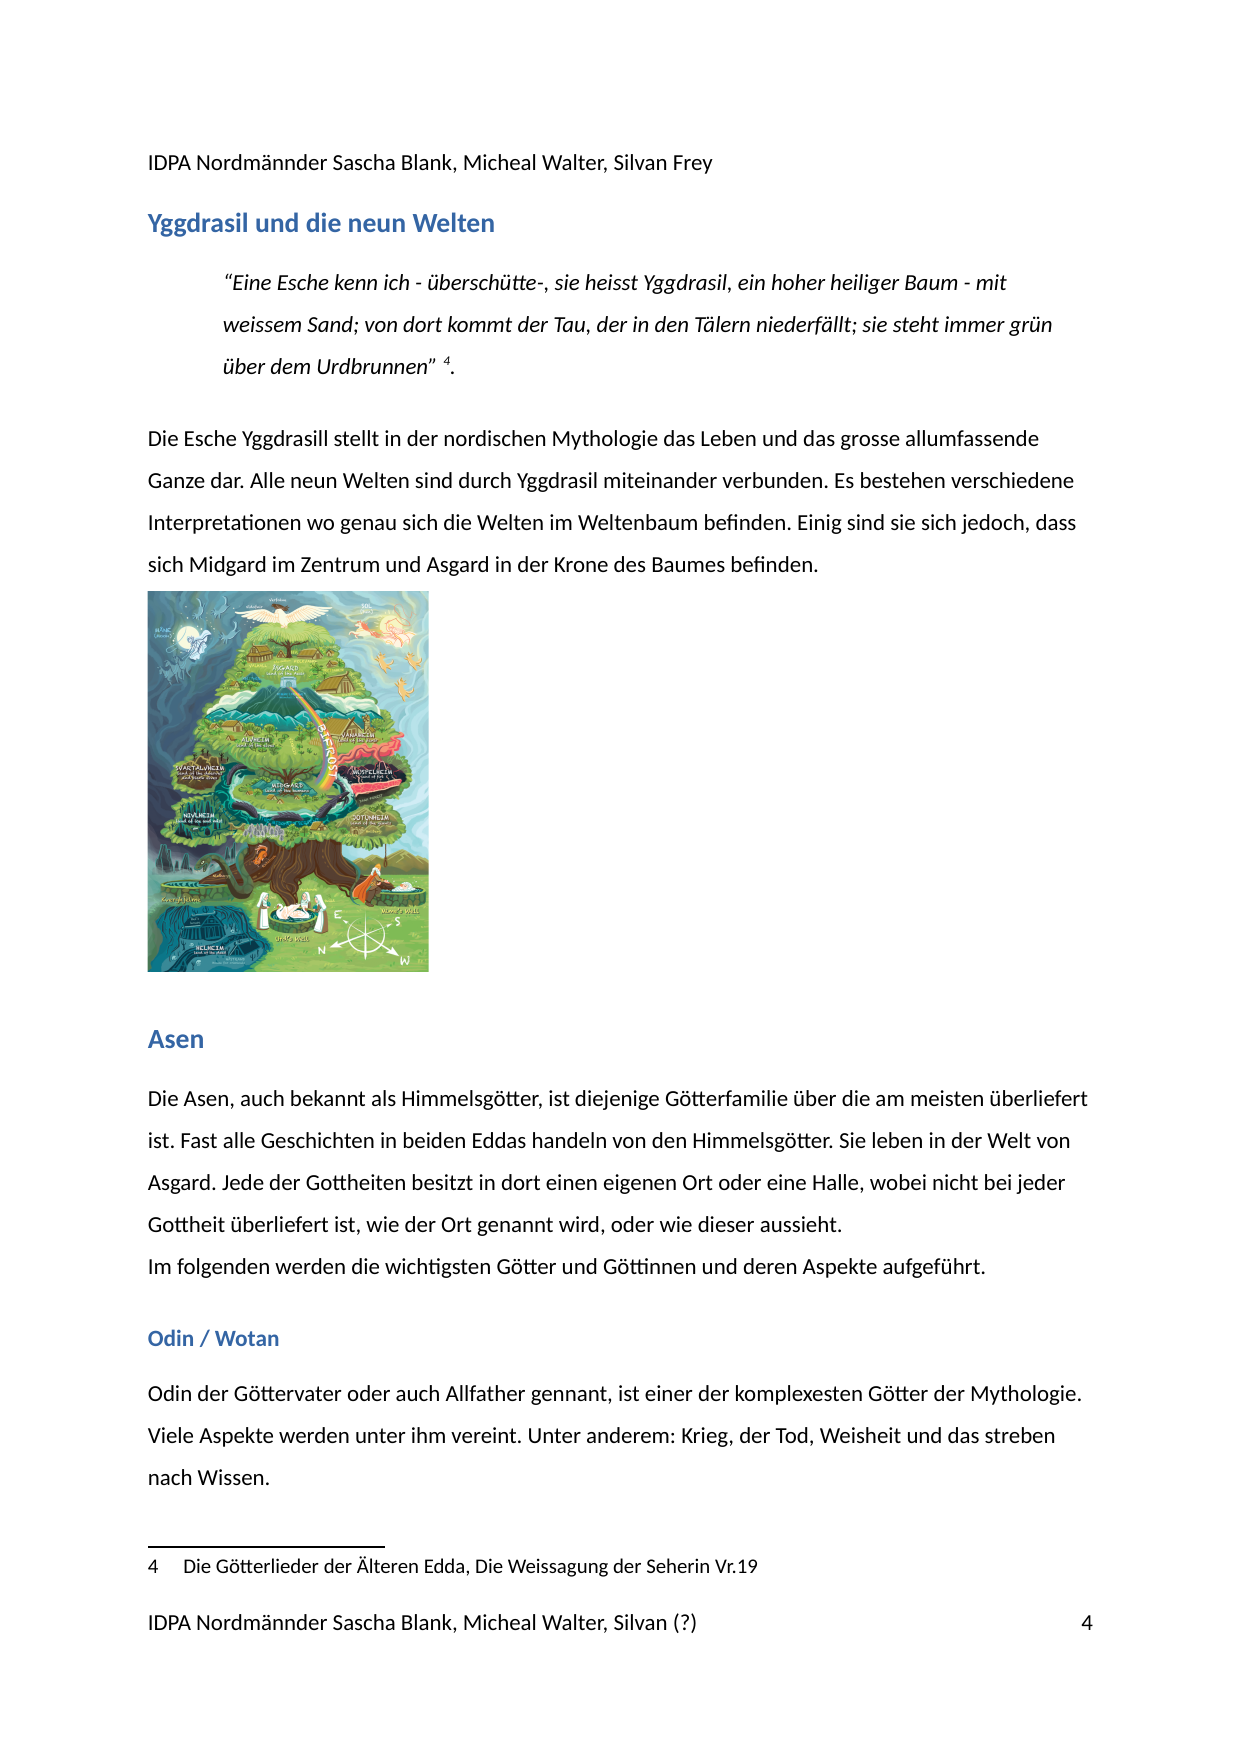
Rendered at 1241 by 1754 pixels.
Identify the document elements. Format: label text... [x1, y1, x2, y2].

subtitle Yggdrasil und die neun Welten [148, 205, 1093, 239]
picture [147, 591, 429, 972]
text Odin der Göttervater oder auch Allfather gennant, ist einer der komplexesten Götter der Mythologie. Viele Aspekte werden unter ihm vereint. Unter anderem: Krieg, der Tod, Weisheit und das streben nach Wissen. [148, 1379, 1093, 1491]
text Die Asen, auch bekannt als Himmelsgötter, ist diejenige Götterfamilie über die am meisten überliefert ist. Fast alle Geschichten in beiden Eddas handeln von den Himmelsgötter. Sie leben in der Welt von Asgard. Jede der Gottheiten besitzt in dort einen eigenen Ort oder eine Halle, wobei nicht bei jeder Gottheit überliefert ist, wie der Ort genannt wird, oder wie dieser aussieht. [148, 1084, 1093, 1238]
subtitle Asen [148, 1021, 1093, 1055]
text Die Esche Yggdrasill stellt in der nordischen Mythologie das Leben und das grosse allumfassende Ganze dar. Alle neun Welten sind durch Yggdrasil miteinander verbunden. Es bestehen verschiedene Interpretationen wo genau sich die Welten im Weltenbaum befinden. Einig sind sie sich jedoch, dass sich Midgard im Zentrum und Asgard in der Krone des Baumes befinden. [148, 424, 1093, 578]
text Die Götterlieder der Älteren Edda, Die Weissagung der Seherin Vr.19 [148, 1553, 1093, 1578]
text “Eine Esche kenn ich - überschütte-, sie heisst Yggdrasil, ein hoher heiliger Baum - mit weissem Sand; von dort kommt der Tau, der in den Tälern niederfällt; sie steht immer grün über dem Urdbrunnen” . [223, 268, 1093, 380]
text Im folgenden werden die wichtigsten Götter und Göttinnen und deren Aspekte aufgeführt. [148, 1252, 1093, 1280]
subtitle Odin / Wotan [148, 1323, 1093, 1352]
